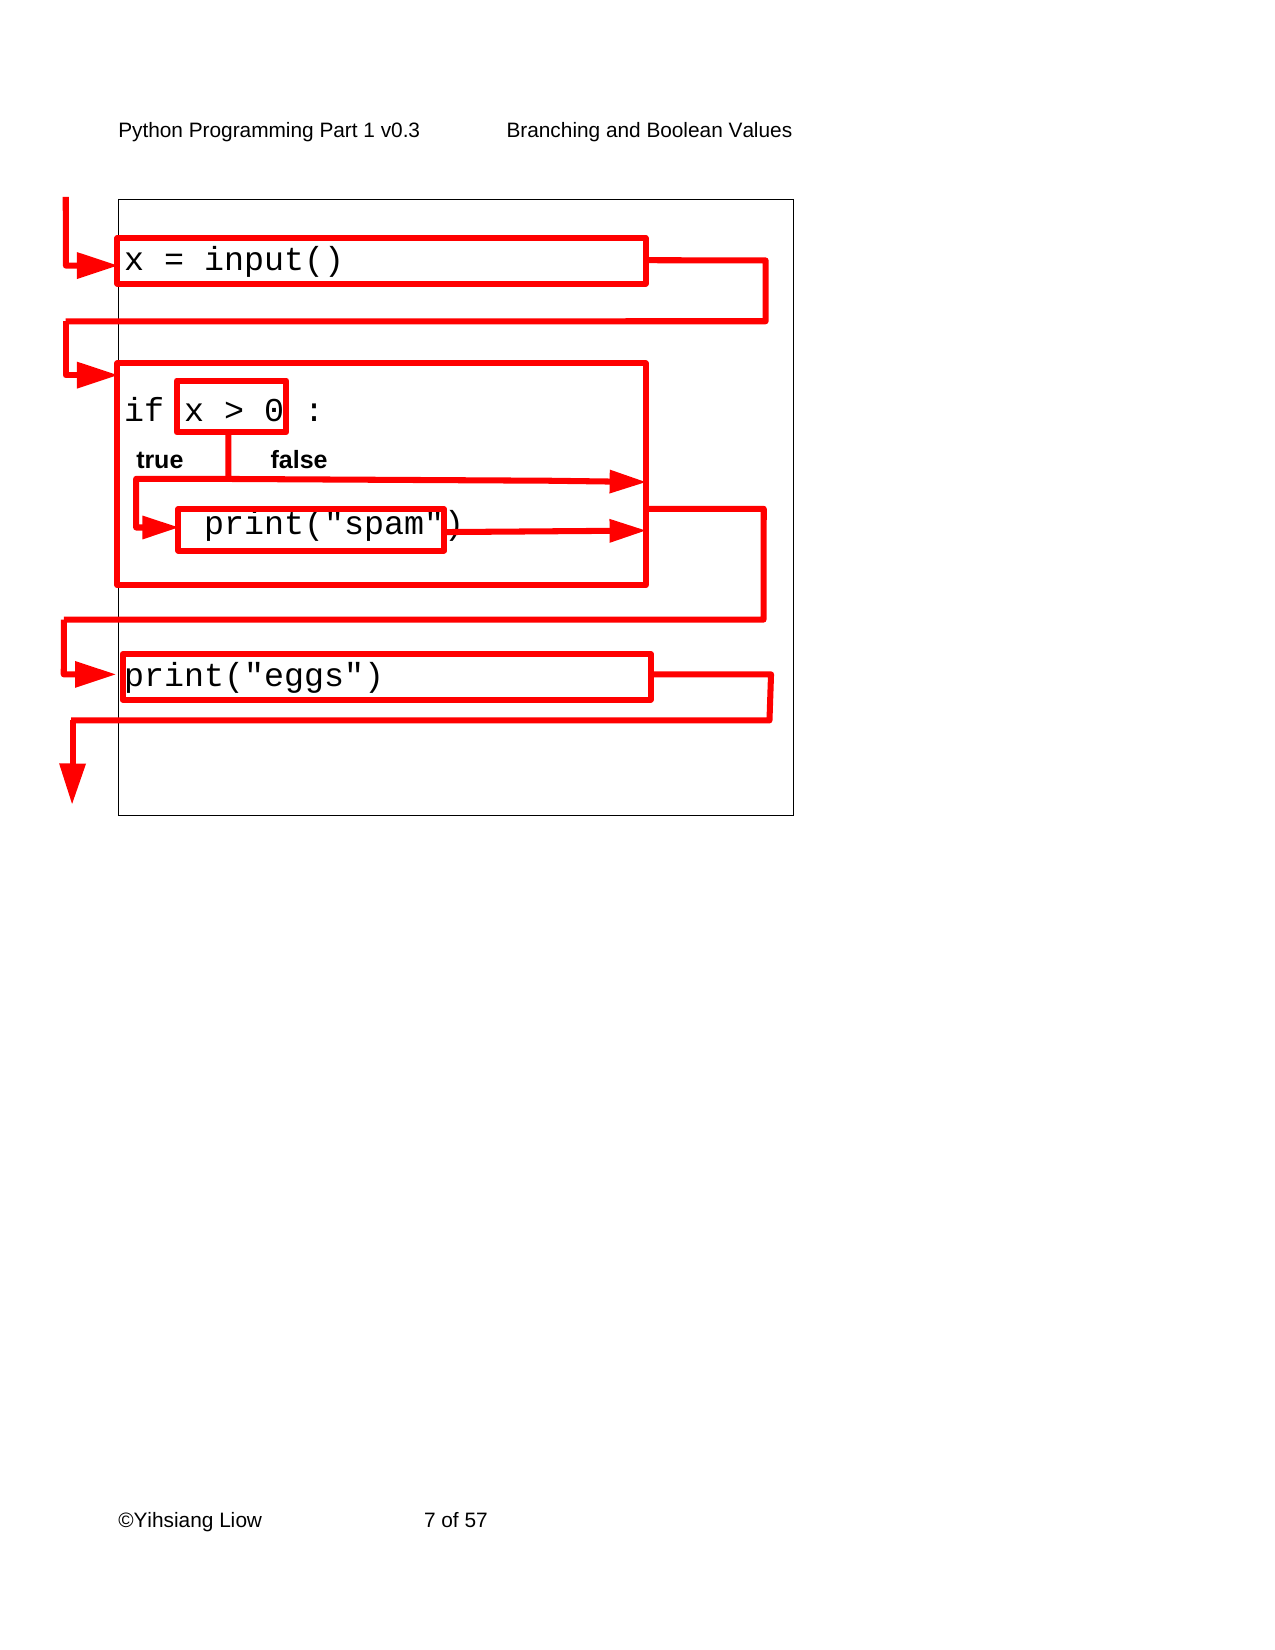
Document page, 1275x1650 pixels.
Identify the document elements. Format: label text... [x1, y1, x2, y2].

table_header x = input() if x > 0 : print("spam") print("eggs") [119, 200, 793, 815]
